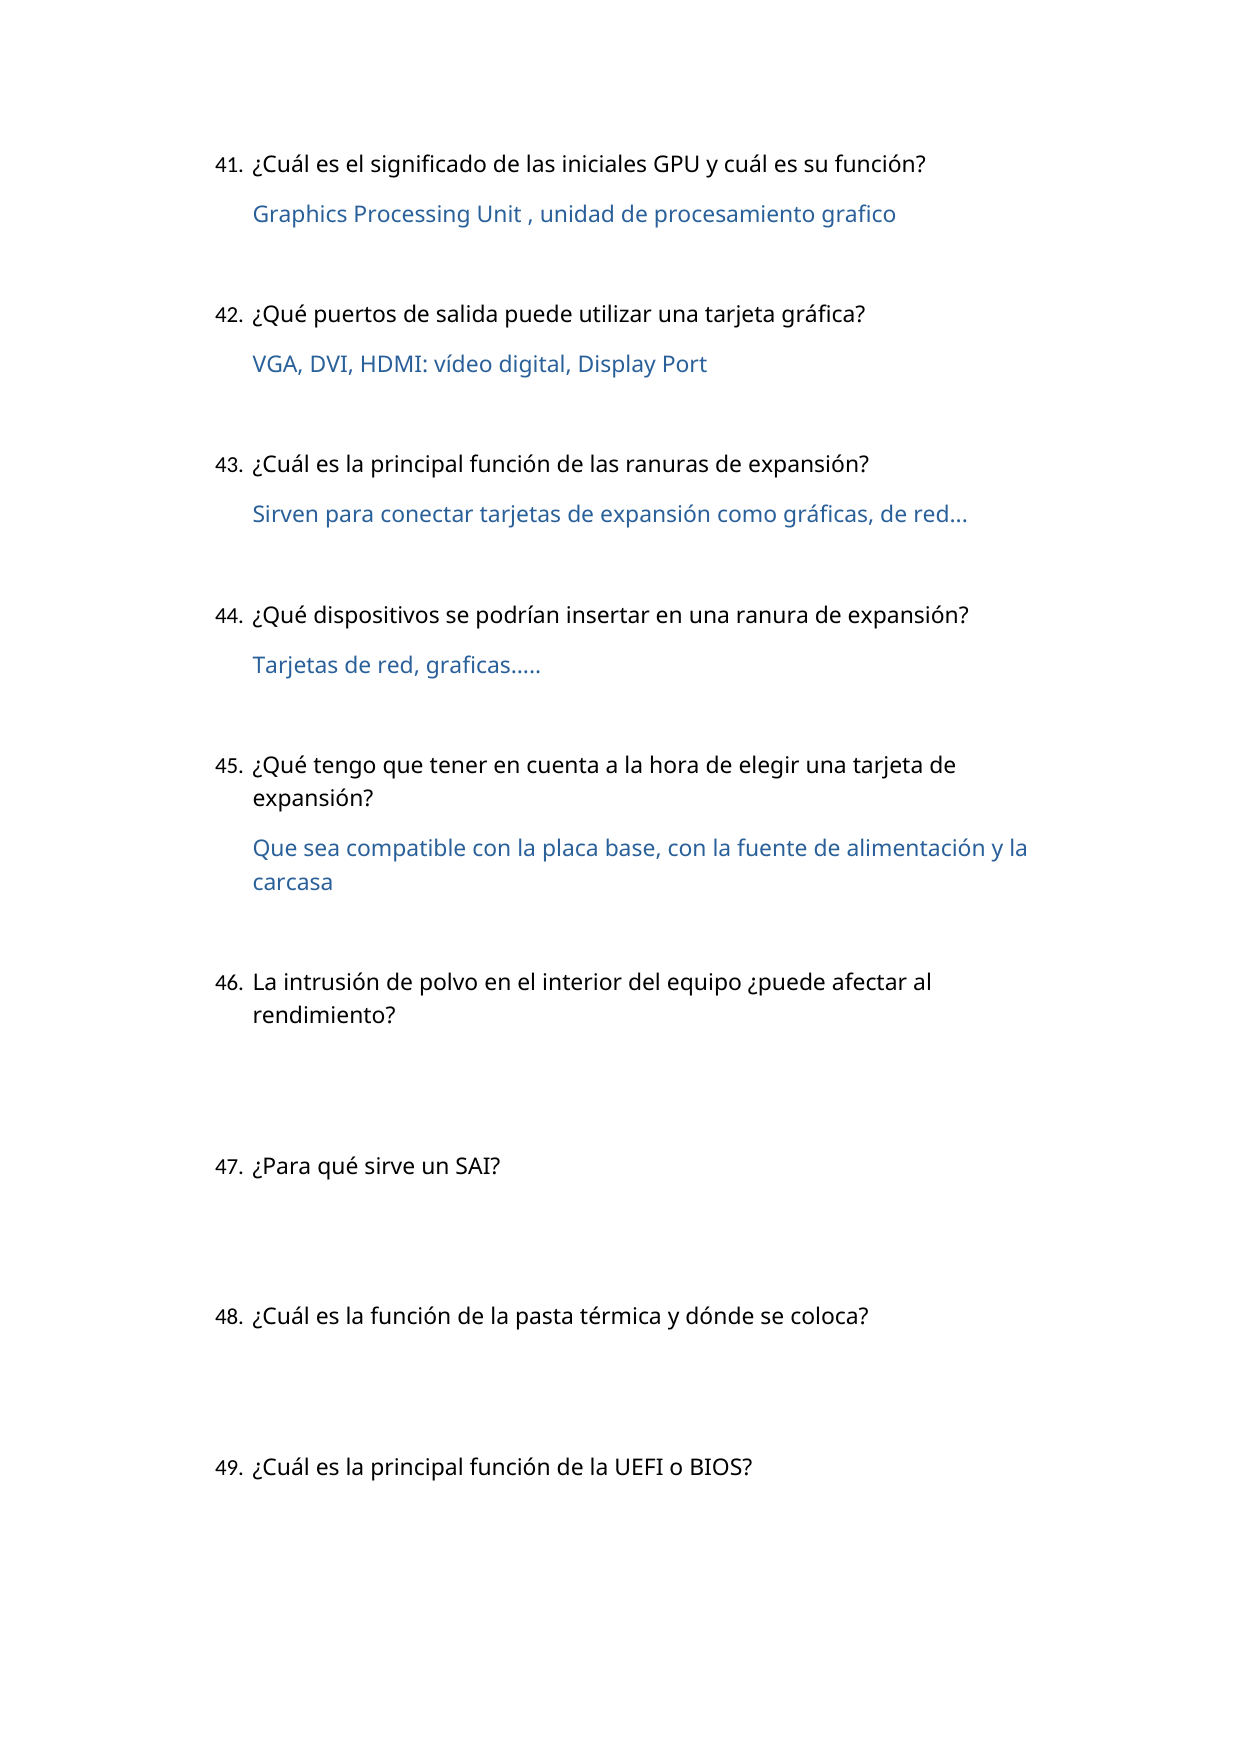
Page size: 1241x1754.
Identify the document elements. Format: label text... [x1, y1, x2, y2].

list ¿Cuál es la función de la pasta térmica y dónde se coloca? [215, 1300, 1063, 1331]
list ¿Para qué sirve un SAI? [215, 1150, 1063, 1181]
list La intrusión de polvo en el interior del equipo ¿puede afectar al rendimiento? [215, 966, 1063, 1031]
list ¿Qué puertos de salida puede utilizar una tarjeta gráfica? [215, 298, 1063, 329]
list ¿Cuál es la principal función de las ranuras de expansión? [215, 448, 1063, 479]
list ¿Qué tengo que tener en cuenta a la hora de elegir una tarjeta de expansión? [215, 749, 1063, 813]
list Que sea compatible con la placa base, con la fuente de alimentación y la carcasa [252, 832, 1063, 897]
list Tarjetas de red, graficas….. [252, 649, 1063, 680]
list VGA, DVI, HDMI: vídeo digital, Display Port [252, 348, 1063, 379]
list ¿Cuál es el significado de las iniciales GPU y cuál es su función? [215, 148, 1063, 179]
list Graphics Processing Unit , unidad de procesamiento grafico [252, 198, 1063, 229]
list ¿Cuál es la principal función de la UEFI o BIOS? [215, 1450, 1063, 1482]
list ¿Qué dispositivos se podrían insertar en una ranura de expansión? [215, 598, 1063, 630]
list Sirven para conectar tarjetas de expansión como gráficas, de red... [252, 498, 1063, 529]
